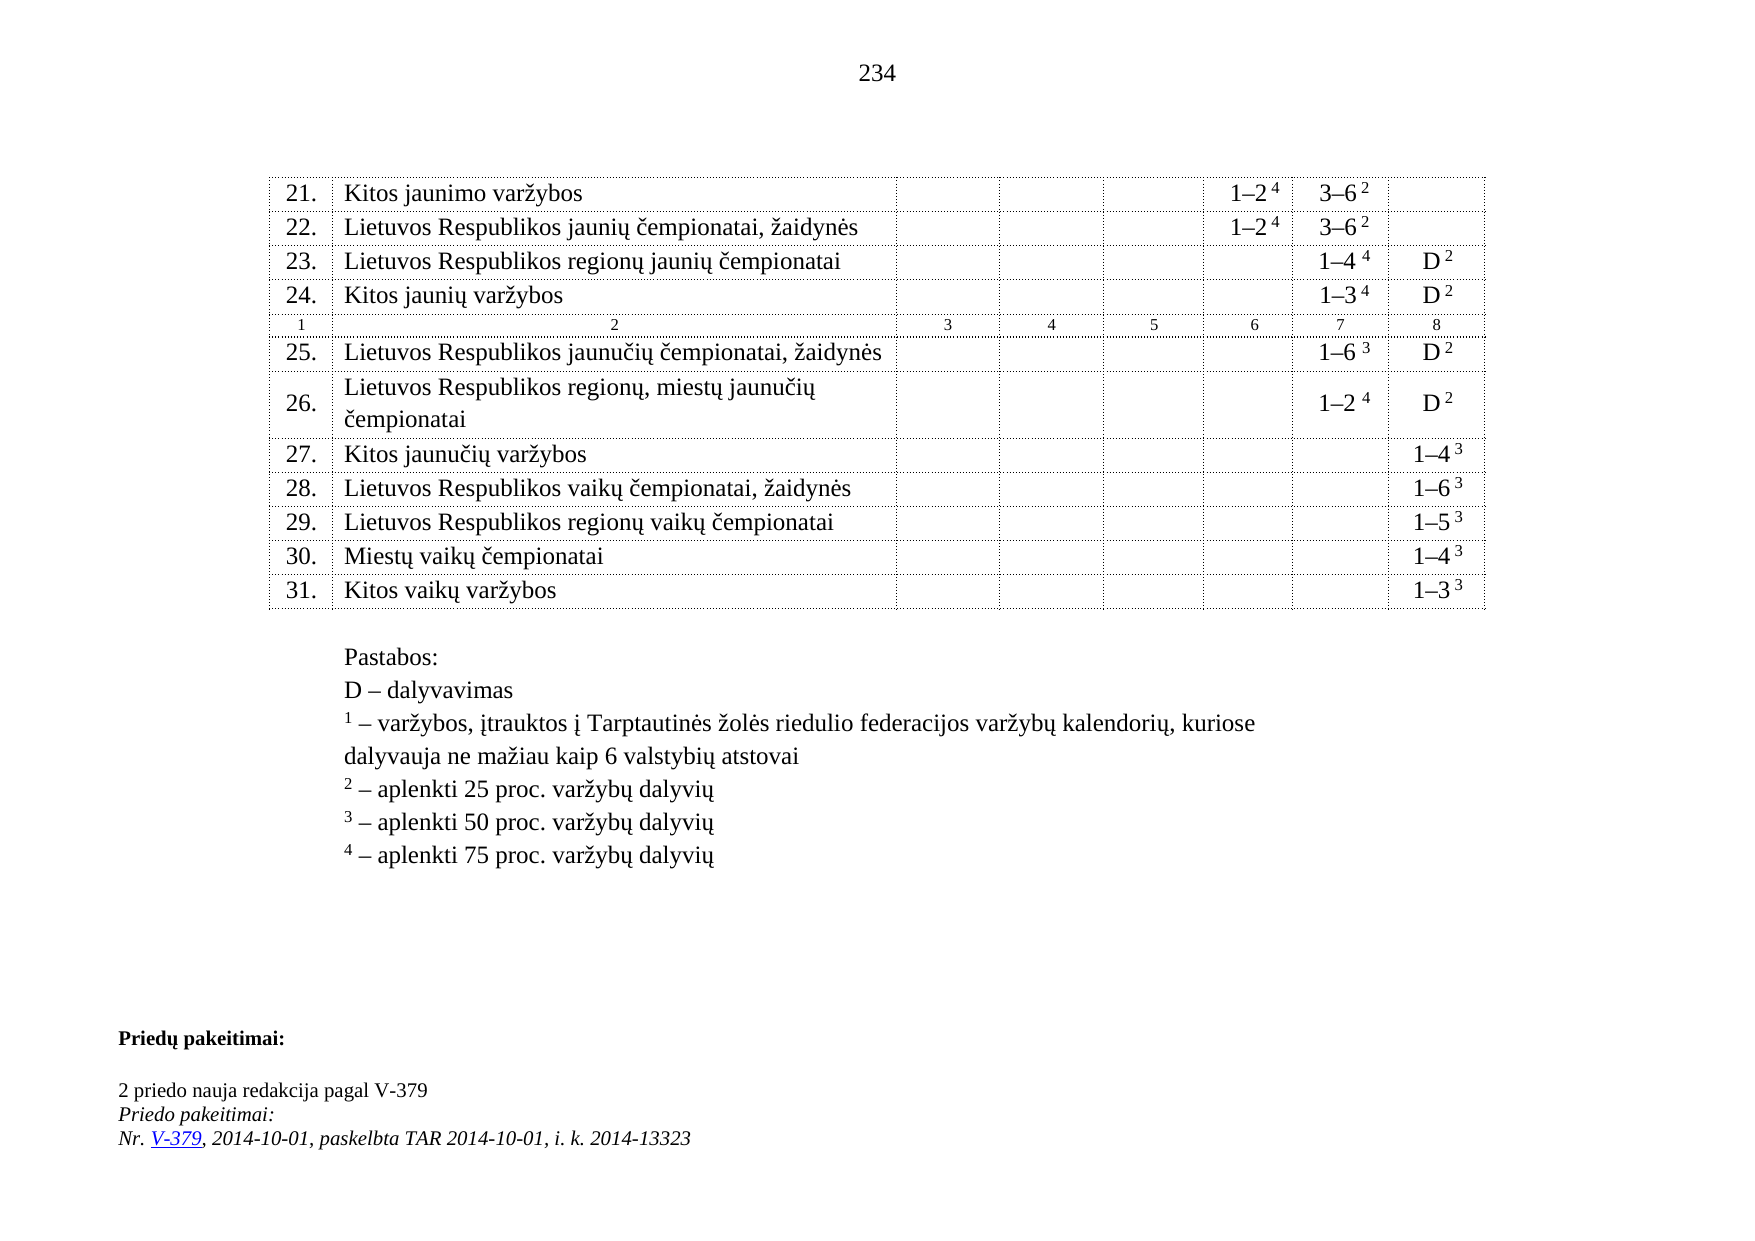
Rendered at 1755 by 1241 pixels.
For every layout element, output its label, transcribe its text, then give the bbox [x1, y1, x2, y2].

text 2 priedo nauja redakcija pagal V-379 [118, 1078, 1636, 1102]
text Priedo pakeitimai: [118, 1102, 1636, 1126]
text Priedų pakeitimai: [118, 1025, 1636, 1049]
text Nr. V-379, 2014-10-01, paskelbta TAR 2014-10-01, i. k. 2014-13323 [118, 1126, 1636, 1150]
